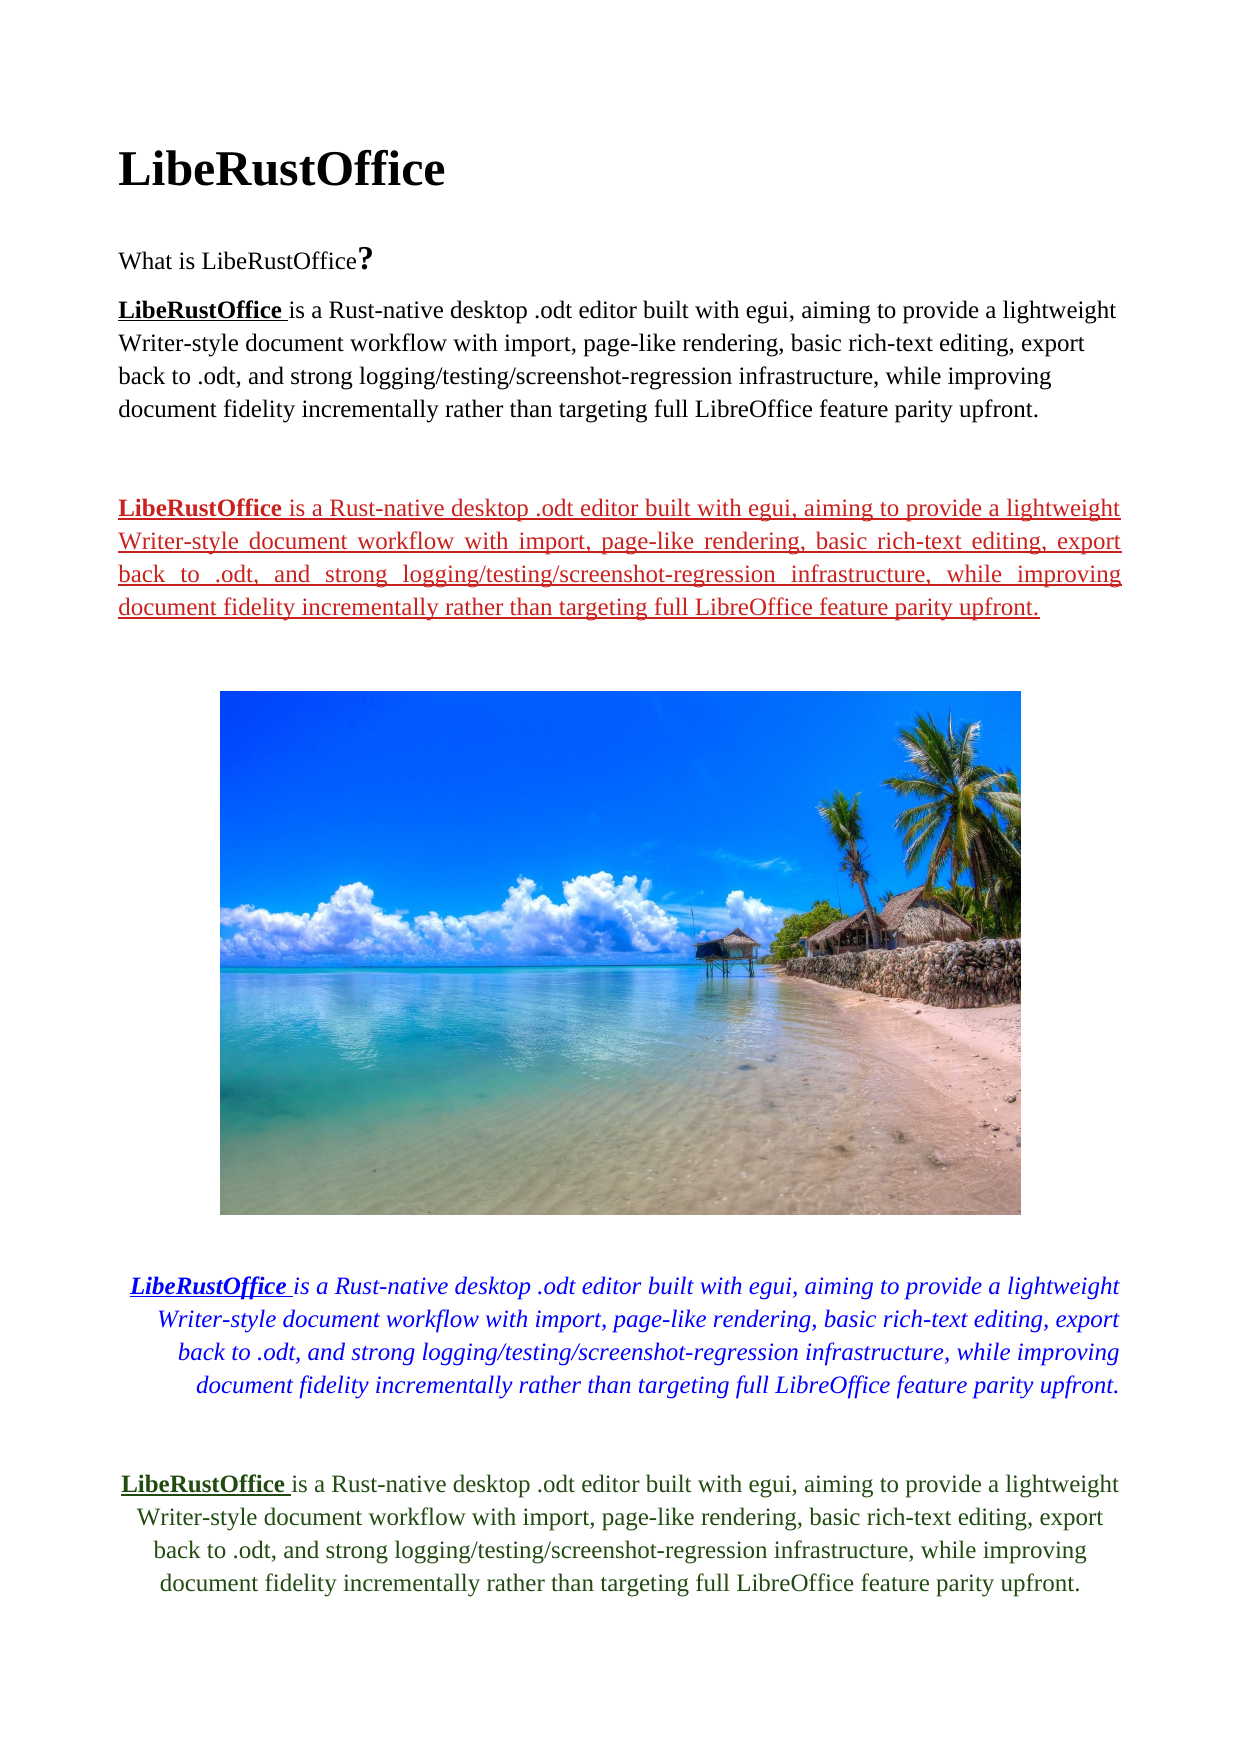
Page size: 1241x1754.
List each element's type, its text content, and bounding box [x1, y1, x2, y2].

text LibeRustOffice is a Rust-native desktop .odt editor built with egui, aiming to provide a lightweight Writer-style document workflow with import, page-like rendering, basic rich-text editing, export [118, 493, 1122, 551]
picture [220, 691, 1021, 1215]
subtitle What is LibeRustOffice? [118, 238, 1122, 277]
text LibeRustOffice is a Rust-native desktop .odt editor built with egui, aiming to provide a lightweight Writer-style document workflow with import, page-like rendering, basic rich-text editing, export back to .odt, and strong logging/testing/screenshot-regression infrastructure, while improving document fidelity incrementally rather than targeting full LibreOffice feature parity upfront. [118, 295, 1122, 423]
text document fidelity incrementally rather than targeting full LibreOffice feature parity upfront. [118, 586, 1122, 621]
text LibeRustOffice is a Rust-native desktop .odt editor built with egui, aiming to provide a lightweight Writer-style document workflow with import, page-like rendering, basic rich-text editing, export back to .odt, and strong logging/testing/screenshot-regression infrastructure, while improving document fidelity incrementally rather than targeting full LibreOffice feature parity upfront. [118, 1469, 1122, 1597]
subtitle LibeRustOffice [118, 139, 1122, 196]
text LibeRustOffice is a Rust-native desktop .odt editor built with egui, aiming to provide a lightweight Writer-style document workflow with import, page-like rendering, basic rich-text editing, export back to .odt, and strong logging/testing/screenshot-regression infrastructure, while improving document fidelity incrementally rather than targeting full LibreOffice feature parity upfront. [118, 1271, 1122, 1399]
text back to .odt, and strong logging/testing/screenshot-regression infrastructure, while improving [118, 553, 1122, 584]
